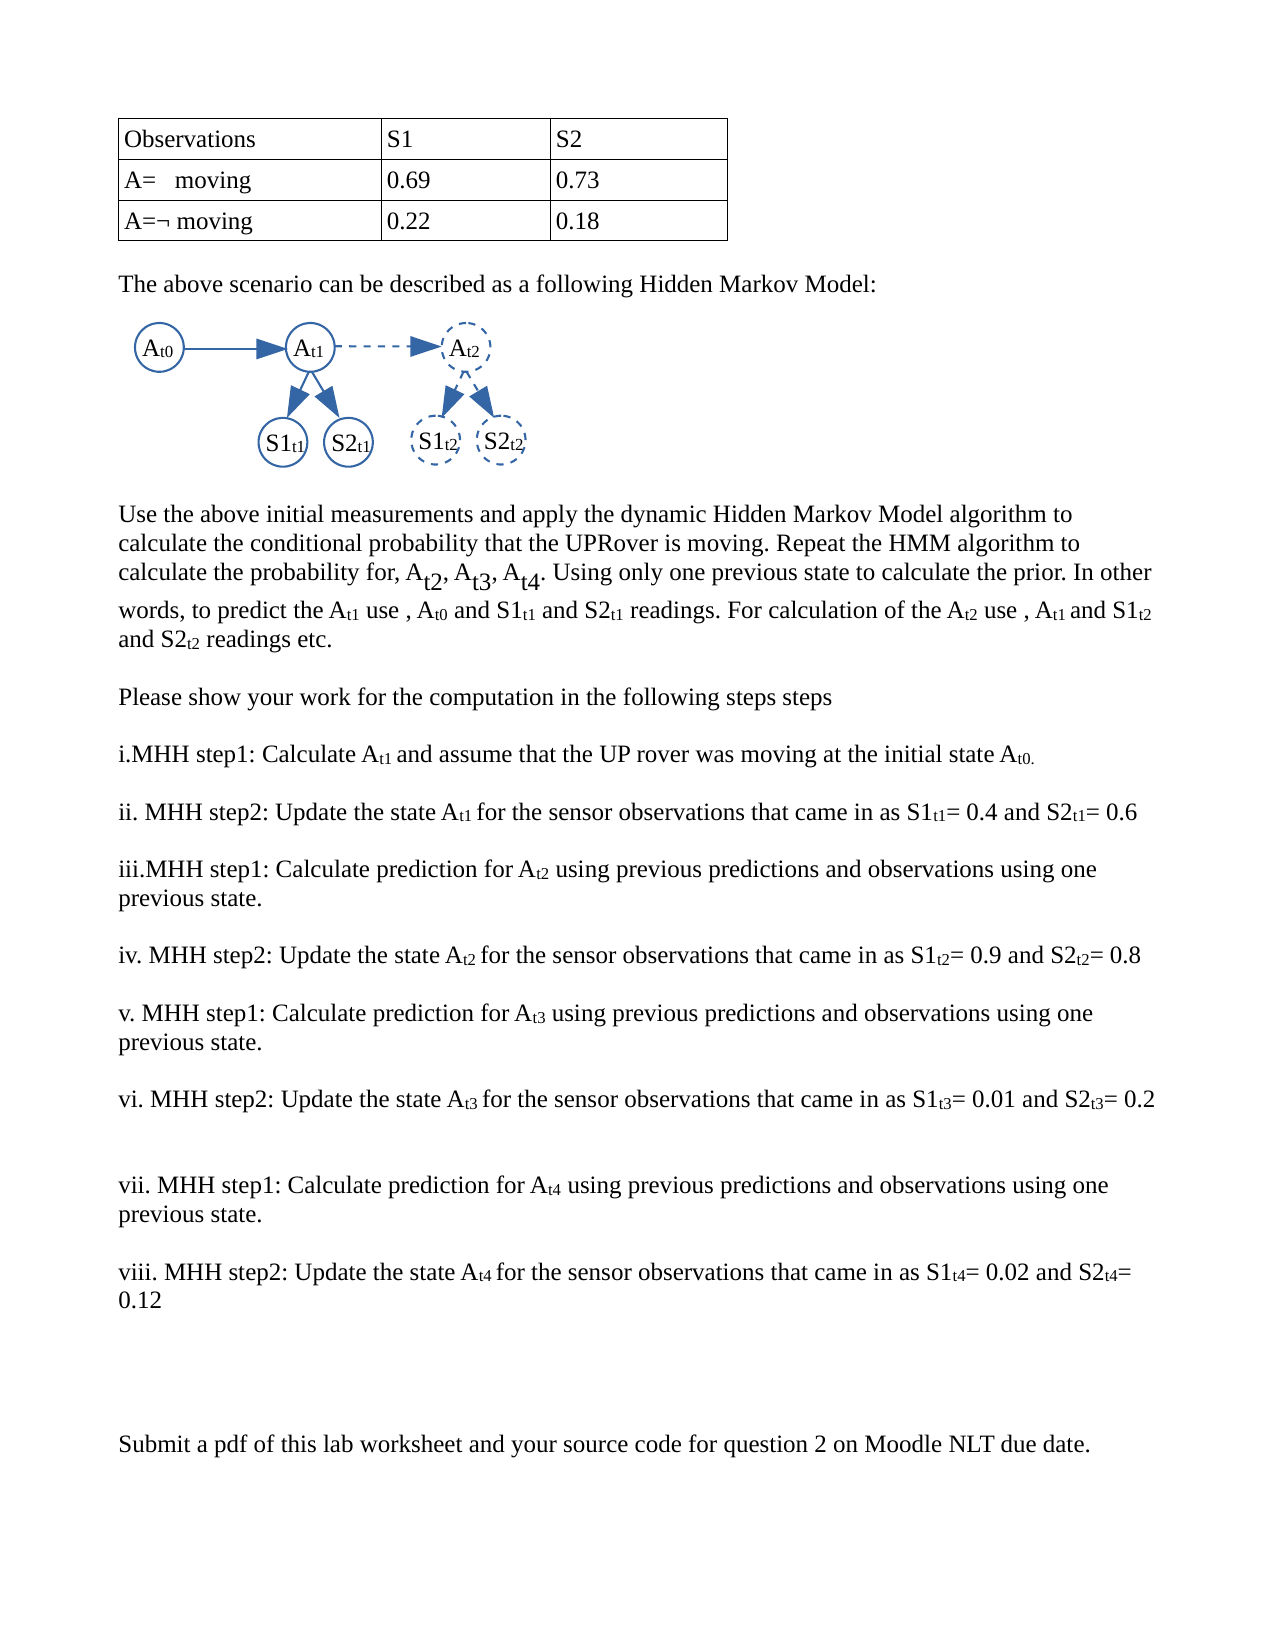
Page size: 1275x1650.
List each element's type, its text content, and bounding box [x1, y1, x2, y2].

table_cell A= moving [119, 160, 381, 199]
text Please show your work for the computation in the following steps steps [118, 682, 1157, 710]
table_header S1 [382, 119, 550, 159]
text iii.MHH step1: Calculate prediction for At2 using previous predictions and observations using one previous state. [118, 854, 1157, 912]
table_cell 0.69 [382, 160, 550, 199]
table_header S2 [551, 119, 727, 159]
table_cell 0.73 [551, 160, 727, 199]
text Submit a pdf of this lab worksheet and your source code for question 2 on Moodle NLT due date. [118, 1429, 1157, 1458]
text vi. MHH step2: Update the state At3 for the sensor observations that came in as S1t3= 0.01 and S2t3= 0.2 [118, 1084, 1157, 1113]
text i.MHH step1: Calculate At1 and assume that the UP rover was moving at the initial state At0. [118, 739, 1157, 768]
text v. MHH step1: Calculate prediction for At3 using previous predictions and observations using one previous state. [118, 998, 1157, 1055]
table_cell 0.18 [551, 201, 727, 240]
text vii. MHH step1: Calculate prediction for At4 using previous predictions and observations using one previous state. [118, 1170, 1157, 1228]
text iv. MHH step2: Update the state At2 for the sensor observations that came in as S1t2= 0.9 and S2t2= 0.8 [118, 940, 1157, 969]
text ii. MHH step2: Update the state At1 for the sensor observations that came in as S1t1= 0.4 and S2t1= 0.6 [118, 797, 1157, 825]
table_cell 0.22 [382, 201, 550, 240]
text The above scenario can be described as a following Hidden Markov Model: [118, 269, 1157, 298]
text Use the above initial measurements and apply the dynamic Hidden Markov Model algorithm to calculate the conditional probability that the UPRover is moving. Repeat the HMM algorithm to calculate the probability for, At2, At3, At4. Using only one previous state to calculate the prior. In other words, to predict the At1 use , At0 and S1t1 and S2t1 readings. For calculation of the At2 use , At1 and S1t2 and S2t2 readings etc. [118, 499, 1157, 653]
text viii. MHH step2: Update the state At4 for the sensor observations that came in as S1t4= 0.02 and S2t4= 0.12 [118, 1257, 1157, 1314]
table_cell A=¬ moving [119, 201, 381, 240]
table_header Observations [119, 119, 381, 159]
